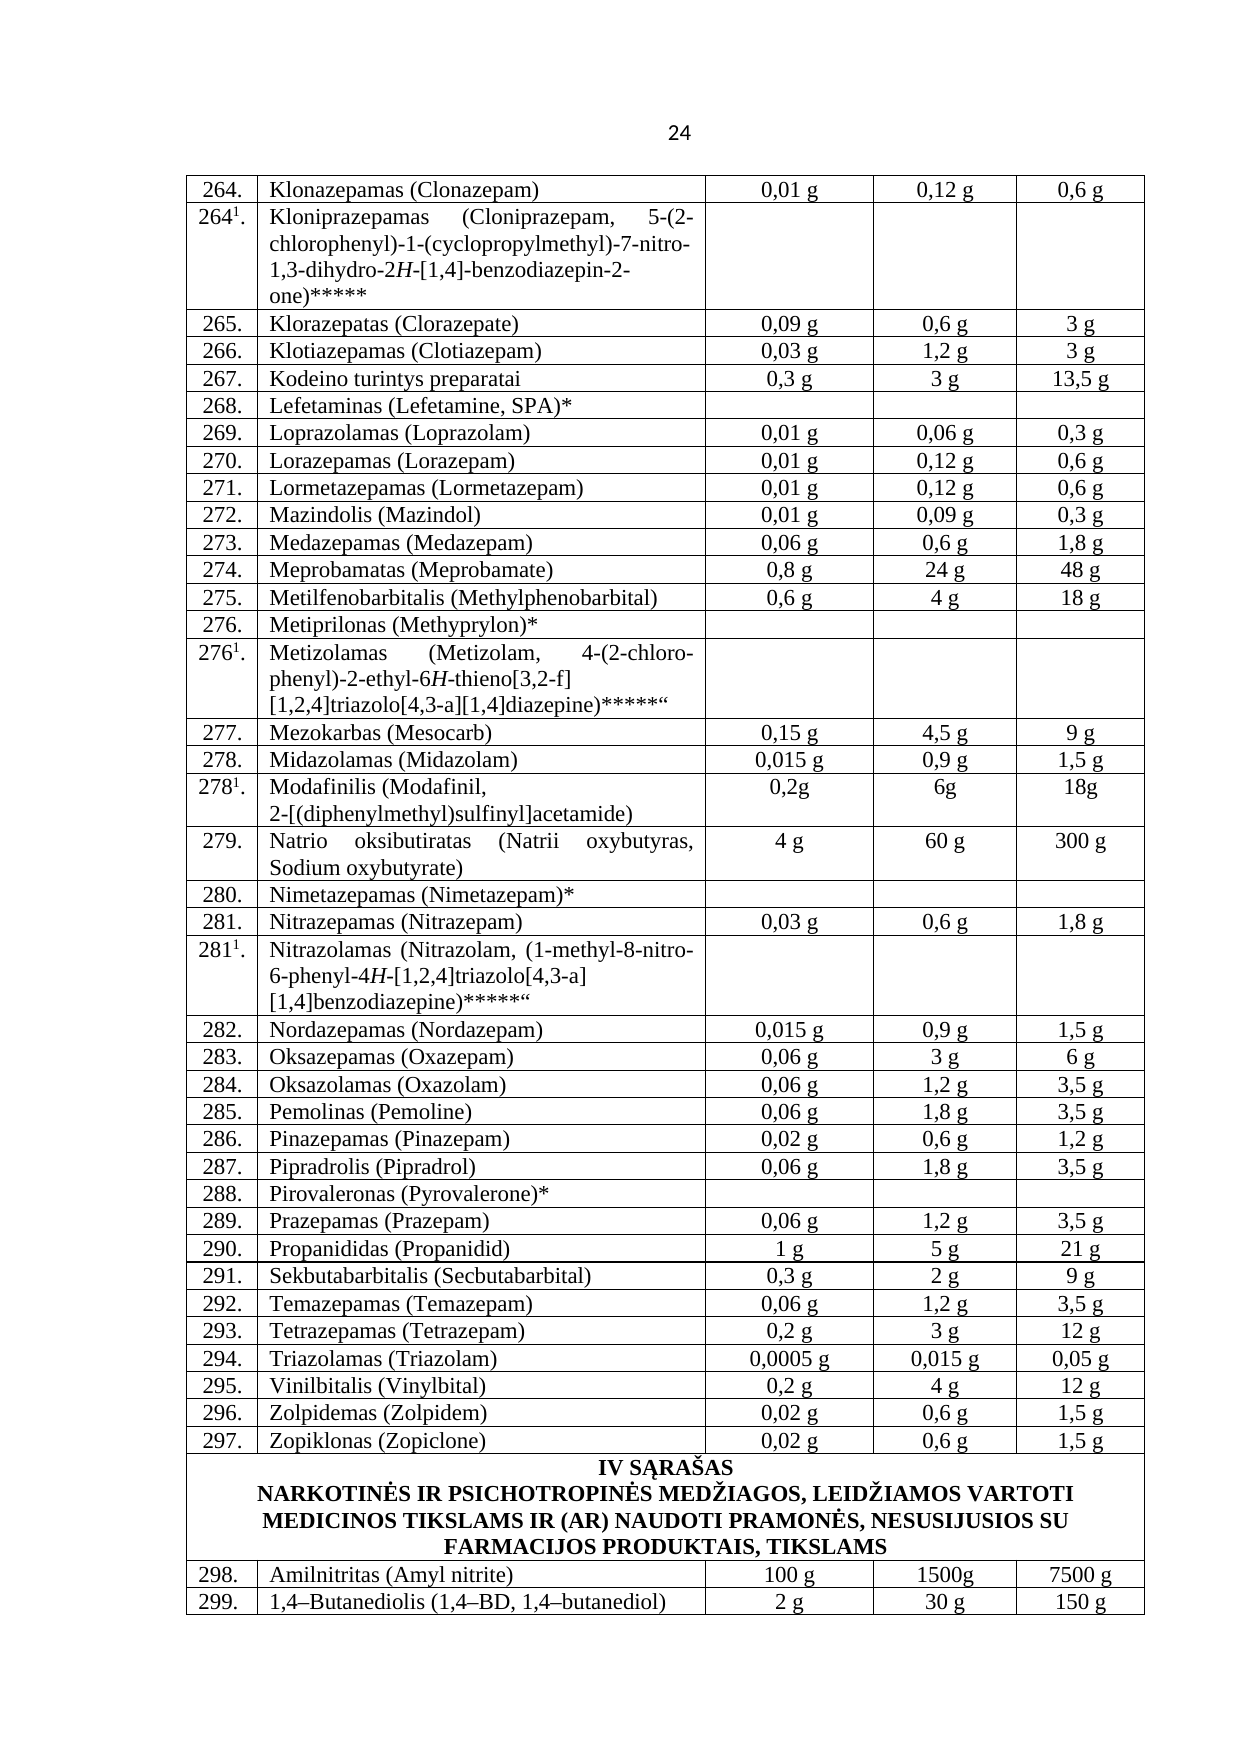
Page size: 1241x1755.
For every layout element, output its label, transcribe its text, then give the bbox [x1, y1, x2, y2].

table_cell IV SĄRAŠAS NARKOTINĖS IR PSICHOTROPINĖS MEDŽIAGOS, LEIDŽIAMOS VARTOTI MEDICINOS TIKSLAMS IR (AR) NAUDOTI PRAMONĖS, NESUSIJUSIOS SU FARMACIJOS PRODUKTAIS, TIKSLAMS [187, 1454, 1144, 1559]
table_cell 3,5 g [1017, 1153, 1144, 1179]
table_cell [1145, 1587, 1155, 1614]
table_cell 30 g [874, 1588, 1016, 1614]
table_cell 0,6 g [874, 908, 1016, 935]
table_cell [1145, 638, 1155, 718]
table_cell [706, 611, 873, 637]
table_cell 0,2 g [706, 1372, 873, 1398]
table_cell [706, 881, 873, 907]
table_cell 267. [187, 365, 257, 391]
table_cell 0,01 g [706, 419, 873, 446]
table_cell [1145, 309, 1155, 336]
table_cell [1145, 583, 1155, 610]
table_cell 4,5 g [874, 719, 1016, 745]
table_cell 3,5 g [1017, 1098, 1144, 1124]
table_cell Nordazepamas (Nordazepam) [258, 1016, 705, 1042]
table_cell [1145, 907, 1155, 935]
table_cell 0,3 g [706, 1263, 873, 1289]
table_cell [1145, 1097, 1155, 1124]
table_cell 1,8 g [1017, 529, 1144, 555]
table_cell [1145, 473, 1155, 501]
table_cell 1,4–Butanediolis (1,4–BD, 1,4–butanediol) [258, 1588, 705, 1614]
table_cell [1017, 1180, 1144, 1207]
table_cell 0,6 g [1017, 474, 1144, 501]
table_cell 284. [187, 1071, 257, 1097]
table_cell 3,5 g [1017, 1290, 1144, 1316]
table_cell 0,015 g [706, 1016, 873, 1042]
table_cell 9 g [1017, 1263, 1144, 1289]
table_cell 275. [187, 584, 257, 610]
table_cell [1017, 936, 1144, 1015]
table_cell 288. [187, 1180, 257, 1207]
table_cell Mazindolis (Mazindol) [258, 502, 705, 528]
table_cell 0,03 g [706, 337, 873, 363]
table_cell 3 g [874, 365, 1016, 391]
table_cell [1145, 1070, 1155, 1097]
table_cell [706, 1180, 873, 1207]
table_cell 1,2 g [874, 1290, 1016, 1316]
table_cell [706, 639, 873, 718]
table_cell 300 g [1017, 827, 1144, 880]
table_cell [1145, 1453, 1155, 1559]
table_cell 0,3 g [706, 365, 873, 391]
table_cell 0,3 g [1017, 419, 1144, 446]
table_cell 0,01 g [706, 474, 873, 501]
table_cell 0,0005 g [706, 1345, 873, 1371]
table_cell Pinazepamas (Pinazepam) [258, 1125, 705, 1152]
table_cell [1145, 718, 1155, 745]
table_cell 9 g [1017, 719, 1144, 745]
table_cell 4 g [874, 584, 1016, 610]
table_cell 0,6 g [874, 529, 1016, 555]
table_cell 0,6 g [874, 1427, 1016, 1453]
table_cell [1145, 1344, 1155, 1371]
table_cell 268. [187, 392, 257, 418]
table_cell [874, 936, 1016, 1015]
table_cell Nimetazepamas (Nimetazepam)* [258, 881, 705, 907]
table_cell 274. [187, 556, 257, 583]
table_cell 0,015 g [874, 1345, 1016, 1371]
table_cell 100 g [706, 1561, 873, 1587]
table_cell 12 g [1017, 1317, 1144, 1343]
table_cell Lorazepamas (Lorazepam) [258, 447, 705, 473]
table_cell [1017, 611, 1144, 637]
table_cell [706, 203, 873, 309]
table_cell [1017, 392, 1144, 418]
table_cell [1145, 1261, 1155, 1289]
table_cell Klorazepatas (Clorazepate) [258, 310, 705, 336]
table_cell 299. [187, 1588, 257, 1614]
table_cell Metilfenobarbitalis (Methylphenobarbital) [258, 584, 705, 610]
table_cell 266. [187, 337, 257, 363]
table_cell Prazepamas (Prazepam) [258, 1208, 705, 1234]
table_cell 3 g [874, 1043, 1016, 1069]
table_cell Lefetaminas (Lefetamine, SPA)* [258, 392, 705, 418]
table_cell 0,09 g [706, 310, 873, 336]
table_cell 0,015 g [706, 746, 873, 772]
table_cell 282. [187, 1016, 257, 1042]
table_cell 0,09 g [874, 502, 1016, 528]
table_cell [1145, 1371, 1155, 1398]
table_cell 18 g [1017, 584, 1144, 610]
table_cell Lormetazepamas (Lormetazepam) [258, 474, 705, 501]
table_cell 270. [187, 447, 257, 473]
table_cell 286. [187, 1125, 257, 1152]
table_cell [1145, 1179, 1155, 1207]
table_cell 48 g [1017, 556, 1144, 583]
table_cell 0,06 g [706, 1290, 873, 1316]
table_cell 2641. [187, 203, 257, 309]
table_cell Natrio oksibutiratas (Natrii oxybutyras, Sodium oxybutyrate) [258, 827, 705, 880]
table_cell [1145, 175, 1155, 202]
table_cell 7500 g [1017, 1561, 1144, 1587]
table_cell 2 g [874, 1263, 1016, 1289]
table_cell Oksazepamas (Oxazepam) [258, 1043, 705, 1069]
table_cell 1,5 g [1017, 1427, 1144, 1453]
table_cell 6 g [1017, 1043, 1144, 1069]
table_cell 1 g [706, 1235, 873, 1261]
table_cell 297. [187, 1427, 257, 1453]
table_cell 1,2 g [1017, 1125, 1144, 1152]
table_cell 280. [187, 881, 257, 907]
table_cell 3 g [874, 1317, 1016, 1343]
table_cell 0,9 g [874, 1016, 1016, 1042]
table_cell 0,06 g [706, 1153, 873, 1179]
table_cell 289. [187, 1208, 257, 1234]
table_cell 0,01 g [706, 176, 873, 202]
table_cell 292. [187, 1290, 257, 1316]
table_cell 13,5 g [1017, 365, 1144, 391]
table_cell [874, 1180, 1016, 1207]
table_cell [1145, 336, 1155, 363]
table_cell 18g [1017, 774, 1144, 826]
table_cell 60 g [874, 827, 1016, 880]
table_cell [1145, 826, 1155, 880]
table_cell [874, 203, 1016, 309]
table_cell Oksazolamas (Oxazolam) [258, 1071, 705, 1097]
table_cell 4 g [706, 827, 873, 880]
table_cell Kodeino turintys preparatai [258, 365, 705, 391]
table_cell Meprobamatas (Meprobamate) [258, 556, 705, 583]
table_cell 271. [187, 474, 257, 501]
table_cell [1145, 501, 1155, 528]
table_cell 0,6 g [1017, 176, 1144, 202]
table_cell 12 g [1017, 1372, 1144, 1398]
table_cell [1145, 391, 1155, 418]
table_cell [1145, 1207, 1155, 1234]
table_cell 0,2g [706, 774, 873, 826]
table_cell Nitrazepamas (Nitrazepam) [258, 908, 705, 935]
table_cell 2 g [706, 1588, 873, 1614]
table_cell Amilnitritas (Amyl nitrite) [258, 1561, 705, 1587]
table_cell [1145, 935, 1155, 1015]
table_cell 0,02 g [706, 1125, 873, 1152]
table_cell [1145, 528, 1155, 555]
table_cell 0,06 g [706, 529, 873, 555]
table_cell 0,02 g [706, 1399, 873, 1426]
table_cell 277. [187, 719, 257, 745]
table_cell 2811. [187, 936, 257, 1015]
table_cell 0,2 g [706, 1317, 873, 1343]
table_cell [1145, 880, 1155, 907]
table_cell 1,8 g [874, 1098, 1016, 1124]
table_cell Klonazepamas (Clonazepam) [258, 176, 705, 202]
table_cell [1145, 1316, 1155, 1343]
table_cell 0,02 g [706, 1427, 873, 1453]
table_cell 0,06 g [706, 1098, 873, 1124]
table_cell 0,15 g [706, 719, 873, 745]
table_cell [1145, 1015, 1155, 1042]
table_cell 2761. [187, 639, 257, 718]
table_cell 150 g [1017, 1588, 1144, 1614]
table_cell 0,6 g [706, 584, 873, 610]
table_cell 272. [187, 502, 257, 528]
table_cell [1017, 203, 1144, 309]
table_cell [1145, 745, 1155, 772]
table_cell [874, 392, 1016, 418]
table_cell [1145, 418, 1155, 446]
table_cell Loprazolamas (Loprazolam) [258, 419, 705, 446]
table_cell [1145, 1124, 1155, 1152]
table_cell 287. [187, 1153, 257, 1179]
table_cell Metiprilonas (Methyprylon)* [258, 611, 705, 637]
table_cell 3,5 g [1017, 1208, 1144, 1234]
table_cell 4 g [874, 1372, 1016, 1398]
table_cell Nitrazolamas (Nitrazolam, (1-methyl-8-nitro-6-phenyl-4H-[1,2,4]triazolo[4,3-a][1,4]benzodiazepine)*****“ [258, 936, 705, 1015]
table_cell 295. [187, 1372, 257, 1398]
table_cell [1145, 446, 1155, 473]
table_cell 0,6 g [874, 1399, 1016, 1426]
table_cell [706, 936, 873, 1015]
table_cell 0,01 g [706, 447, 873, 473]
table_cell 276. [187, 611, 257, 637]
table_cell 293. [187, 1317, 257, 1343]
table_cell Triazolamas (Triazolam) [258, 1345, 705, 1371]
table_cell [874, 881, 1016, 907]
table_cell 0,6 g [1017, 447, 1144, 473]
table_cell Pirovaleronas (Pyrovalerone)* [258, 1180, 705, 1207]
table_cell 0,06 g [874, 419, 1016, 446]
table_cell [1145, 1042, 1155, 1069]
table_cell 1,2 g [874, 337, 1016, 363]
table_cell [1145, 364, 1155, 391]
table_cell 0,06 g [706, 1208, 873, 1234]
table_cell 298. [187, 1561, 257, 1587]
table_cell Klotiazepamas (Clotiazepam) [258, 337, 705, 363]
table_cell Midazolamas (Midazolam) [258, 746, 705, 772]
table_cell Modafinilis (Modafinil, 2-[(diphenylmethyl)sulfinyl]acetamide) [258, 774, 705, 826]
table_cell 0,12 g [874, 176, 1016, 202]
table_cell 1,5 g [1017, 746, 1144, 772]
table_cell 279. [187, 827, 257, 880]
table_cell 265. [187, 310, 257, 336]
table_cell [1145, 1560, 1155, 1587]
table_cell 269. [187, 419, 257, 446]
table_cell 290. [187, 1235, 257, 1261]
table_cell [1145, 1289, 1155, 1316]
table_cell [1145, 610, 1155, 637]
table_cell 3 g [1017, 337, 1144, 363]
table_cell 0,6 g [874, 310, 1016, 336]
table_cell 296. [187, 1399, 257, 1426]
table_cell 1,2 g [874, 1071, 1016, 1097]
table_cell [1145, 773, 1155, 826]
table_cell Medazepamas (Medazepam) [258, 529, 705, 555]
table_cell 278. [187, 746, 257, 772]
table_cell 281. [187, 908, 257, 935]
table_cell 291. [187, 1263, 257, 1289]
table_cell 273. [187, 529, 257, 555]
table_cell 21 g [1017, 1235, 1144, 1261]
table_cell 3 g [1017, 310, 1144, 336]
table_cell Pipradrolis (Pipradrol) [258, 1153, 705, 1179]
table_cell 0,12 g [874, 447, 1016, 473]
table_cell 1,8 g [874, 1153, 1016, 1179]
table_cell Propanididas (Propanidid) [258, 1235, 705, 1261]
table_cell [1017, 881, 1144, 907]
table_cell [1145, 202, 1155, 309]
table_cell 1,2 g [874, 1208, 1016, 1234]
table_cell 1,5 g [1017, 1399, 1144, 1426]
table_cell [1145, 1234, 1155, 1261]
table_cell Mezokarbas (Mesocarb) [258, 719, 705, 745]
table_cell [1145, 555, 1155, 583]
table_cell 285. [187, 1098, 257, 1124]
table_cell Kloniprazepamas (Cloniprazepam, 5-(2-chlorophenyl)-1-(cyclopropylmethyl)-7-nitro-1,3-dihydro-2H-[1,4]-benzodiazepin-2-one)***** [258, 203, 705, 309]
table_cell 0,9 g [874, 746, 1016, 772]
table_cell 0,6 g [874, 1125, 1016, 1152]
table_cell 0,06 g [706, 1071, 873, 1097]
table_cell Temazepamas (Temazepam) [258, 1290, 705, 1316]
table_cell 0,05 g [1017, 1345, 1144, 1371]
table_cell 294. [187, 1345, 257, 1371]
table_cell [1145, 1152, 1155, 1179]
table_cell 3,5 g [1017, 1071, 1144, 1097]
table_cell 5 g [874, 1235, 1016, 1261]
table_cell Vinilbitalis (Vinylbital) [258, 1372, 705, 1398]
table_cell 0,03 g [706, 908, 873, 935]
table_cell 283. [187, 1043, 257, 1069]
table_cell 264. [187, 176, 257, 202]
table_cell 24 g [874, 556, 1016, 583]
table_cell Tetrazepamas (Tetrazepam) [258, 1317, 705, 1343]
table_cell [874, 639, 1016, 718]
table_cell 6g [874, 774, 1016, 826]
table_cell 0,8 g [706, 556, 873, 583]
table_cell Pemolinas (Pemoline) [258, 1098, 705, 1124]
table_cell 1500g [874, 1561, 1016, 1587]
table_cell [1145, 1426, 1155, 1453]
table_cell [874, 611, 1016, 637]
table_cell [706, 392, 873, 418]
table_cell [1017, 639, 1144, 718]
table_cell 1,5 g [1017, 1016, 1144, 1042]
table_cell Sekbutabarbitalis (Secbutabarbital) [258, 1263, 705, 1289]
table_cell Metizolamas (Metizolam, 4-(2-chloro-phenyl)-2-ethyl-6H-thieno[3,2-f][1,2,4]triazolo[4,3-a][1,4]diazepine)*****“ [258, 639, 705, 718]
table_cell 0,01 g [706, 502, 873, 528]
table_cell Zopiklonas (Zopiclone) [258, 1427, 705, 1453]
table_cell 0,12 g [874, 474, 1016, 501]
table_cell 1,8 g [1017, 908, 1144, 935]
table_cell Zolpidemas (Zolpidem) [258, 1399, 705, 1426]
table_cell 2781. [187, 774, 257, 826]
table_cell 0,3 g [1017, 502, 1144, 528]
table_cell [1145, 1398, 1155, 1426]
table_cell 0,06 g [706, 1043, 873, 1069]
